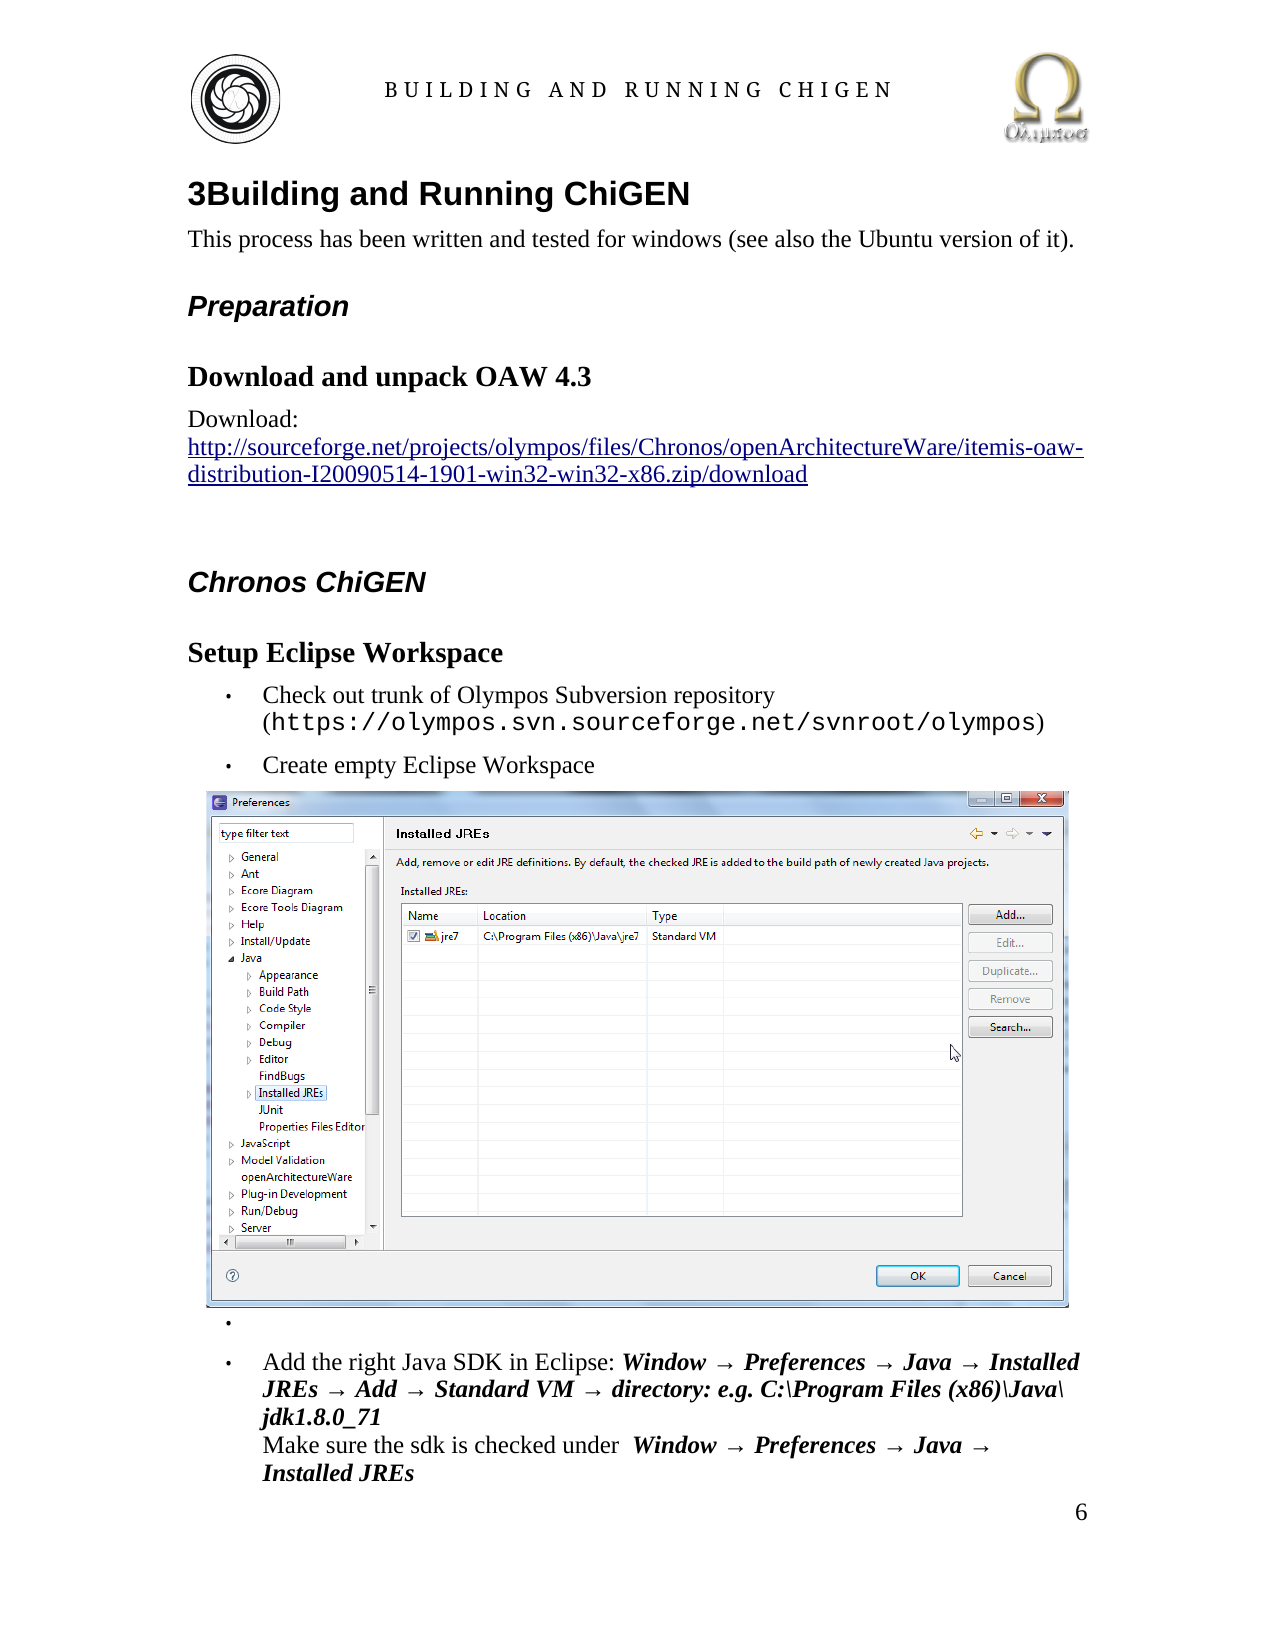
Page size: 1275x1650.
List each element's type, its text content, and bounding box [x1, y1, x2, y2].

subtitle Setup Eclipse Workspace [187, 636, 1087, 668]
list Check out trunk of Olympos Subversion repository (https://olympos.svn.sourceforge.net/svnroot/olympos) [225, 681, 1087, 738]
picture [206, 791, 1069, 1308]
list Create empty Eclipse Workspace [225, 751, 1087, 778]
text Download: http://sourceforge.net/projects/olympos/files/Chronos/openArchitectureWare/itemis-oaw-distribution-I20090514-1901-win32-win32-x86.zip/download [187, 405, 1087, 488]
text This process has been written and tested for windows (see also the Ubuntu version of it). [187, 225, 1087, 253]
picture [1000, 50, 1090, 143]
list Add the right Java SDK in Eclipse: Window → Preferences → Java → Installed JREs → Add → Standard VM → directory: e.g. C:\Program Files (x86)\Java\jdk1.8.0_71 Make sure the sdk is checked under Window → Preferences → Java → Installed JREs [225, 1348, 1087, 1486]
subtitle Download and unpack OAW 4.3 [187, 360, 1087, 393]
subtitle Chronos ChiGEN [187, 566, 1087, 598]
picture [191, 54, 281, 144]
subtitle Building and Running ChiGEN [187, 175, 1087, 212]
subtitle Preparation [187, 290, 1087, 323]
